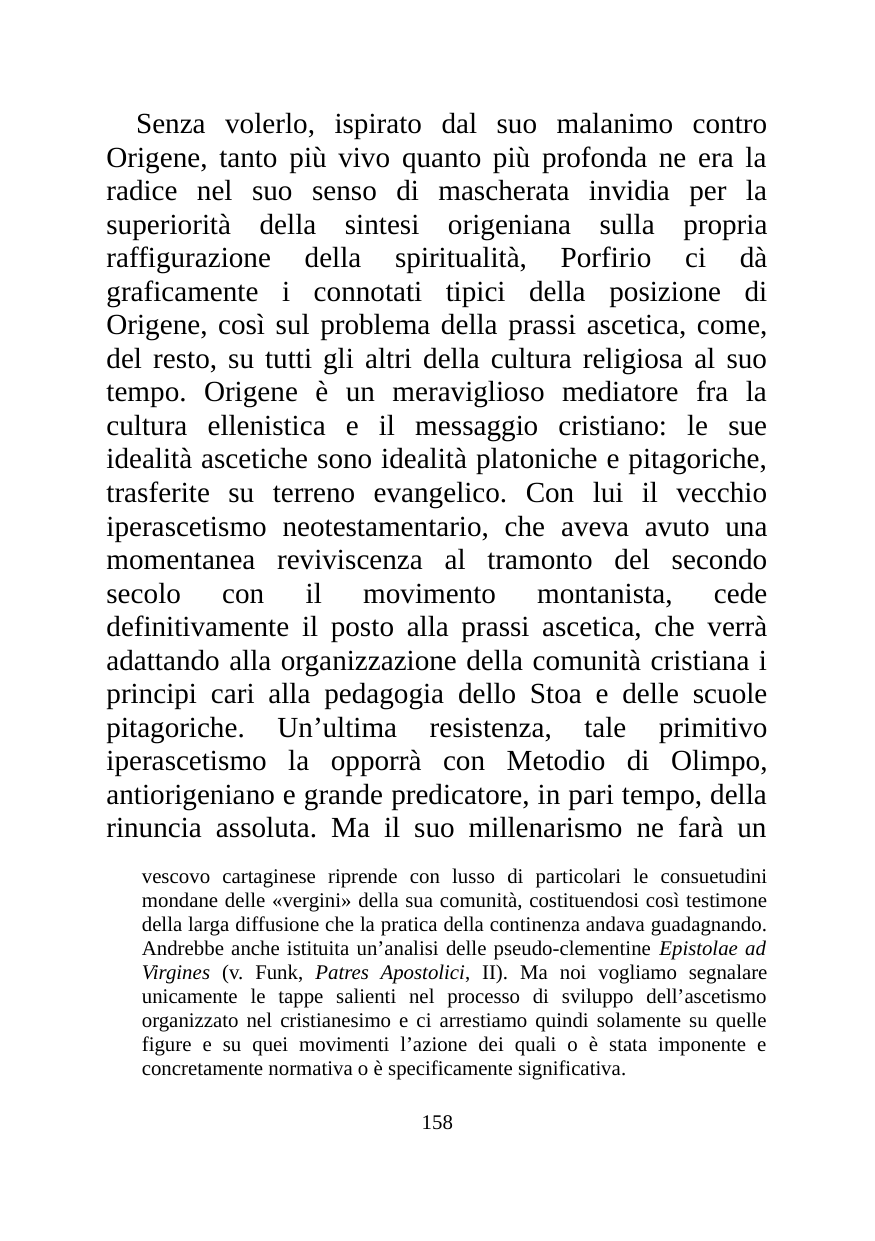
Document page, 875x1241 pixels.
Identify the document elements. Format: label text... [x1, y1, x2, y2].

text Senza volerlo, ispirato dal suo malanimo contro Origene, tanto più vivo quanto più profonda ne era la radice nel suo senso di mascherata invidia per la superiorità della sintesi origeniana sulla propria raffigurazione della spiritualità, Porfirio ci dà graficamente i connotati tipici della posizione di Origene, così sul problema della prassi ascetica, come, del resto, su tutti gli altri della cultura religiosa al suo tempo. Origene è un meraviglioso mediatore fra la cultura ellenistica e il messaggio cristiano: le sue idealità ascetiche sono idealità platoniche e pitagoriche, trasferite su terreno evangelico. Con lui il vecchio iperascetismo neotestamentario, che aveva avuto una momentanea reviviscenza al tramonto del secondo secolo con il movimento montanista, cede definitivamente il posto alla prassi ascetica, che verrà adattando alla organizzazione della comunità cristiana i principi cari alla pedagogia dello Stoa e delle scuole pitagoriche. Un’ultima resistenza, tale primitivo iperascetismo la opporrà con Metodio di Olimpo, antiorigeniano e grande predicatore, in pari tempo, della rinuncia assoluta. Ma il suo millenarismo ne farà un [106, 106, 768, 844]
text vescovo cartaginese riprende con lusso di particolari le consuetudini mondane delle «vergini» della sua comunità, costituendosi così testimone della larga diffusione che la pratica della continenza andava guadagnando. Andrebbe anche istituita un’analisi delle pseudo-clementine Epistolae ad Virgines (v. Funk, Patres Apostolici, II). Ma noi vogliamo segnalare unicamente le tappe salienti nel processo di sviluppo dell’ascetismo organizzato nel cristianesimo e ci arrestiamo quindi solamente su quelle figure e su quei movimenti l’azione dei quali o è stata imponente e concretamente normativa o è specificamente significativa. [106, 864, 768, 1080]
